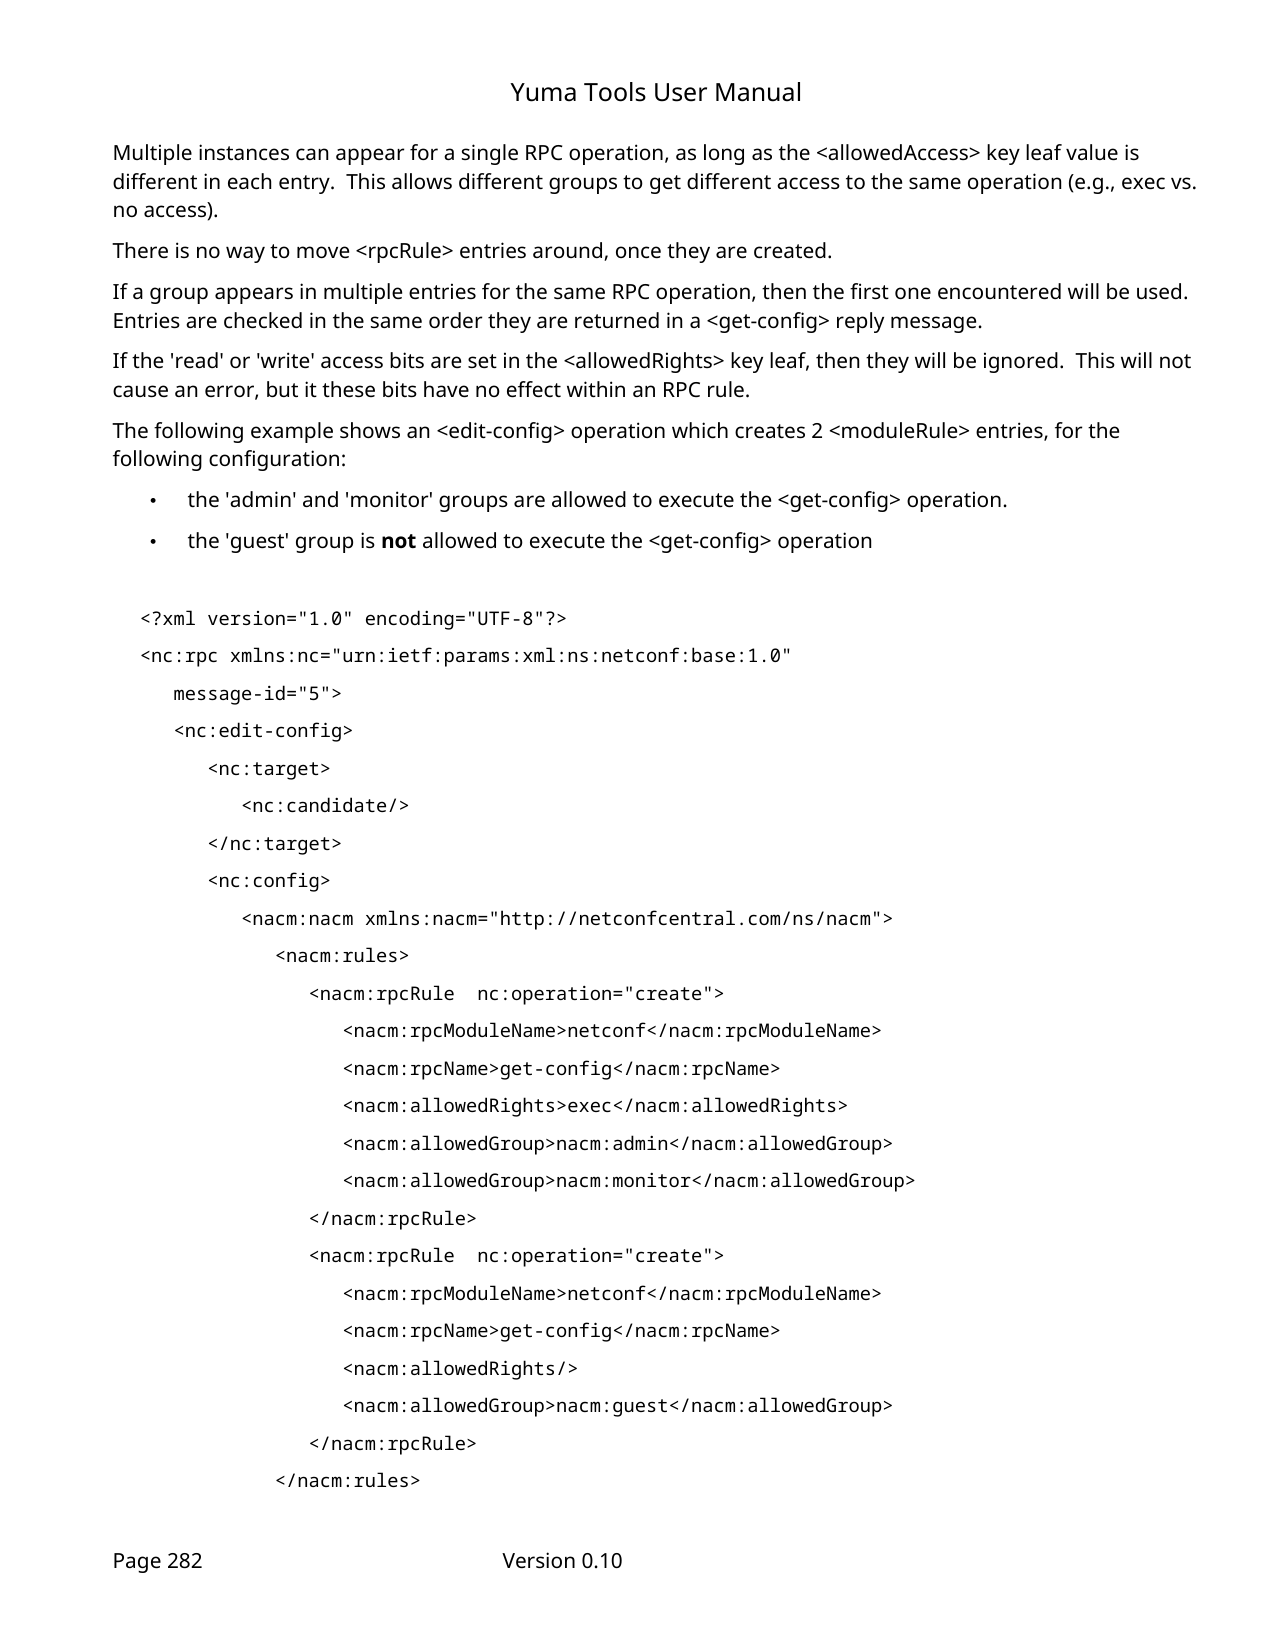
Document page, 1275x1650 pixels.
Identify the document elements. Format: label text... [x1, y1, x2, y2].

text <nc:edit-config> [139, 717, 1200, 743]
text message-id="5"> [139, 680, 1200, 705]
text <nacm:allowedRights>exec</nacm:allowedRights> [139, 1092, 1200, 1118]
text The following example shows an <edit-config> operation which creates 2 <moduleRule> entries, for the following configuration: [112, 416, 1200, 473]
text <nc:candidate/> [139, 792, 1200, 818]
text <nacm:allowedGroup>nacm:admin</nacm:allowedGroup> [139, 1130, 1200, 1155]
text <nacm:allowedGroup>nacm:guest</nacm:allowedGroup> [139, 1392, 1200, 1418]
text <nacm:allowedGroup>nacm:monitor</nacm:allowedGroup> [139, 1167, 1200, 1193]
list the 'guest' group is not allowed to execute the <get-config> operation [150, 526, 1200, 555]
text <nc:config> [139, 867, 1200, 893]
text <nacm:rpcModuleName>netconf</nacm:rpcModuleName> [139, 1280, 1200, 1305]
text <nc:target> [139, 755, 1200, 780]
text <nacm:rpcName>get-config</nacm:rpcName> [139, 1317, 1200, 1343]
text </nacm:rpcRule> [139, 1205, 1200, 1230]
text Multiple instances can appear for a single RPC operation, as long as the <allowedAccess> key leaf value is different in each entry. This allows different groups to get different access to the same operation (e.g., exec vs. no access). [112, 138, 1200, 224]
text <nacm:rpcName>get-config</nacm:rpcName> [139, 1055, 1200, 1080]
text There is no way to move <rpcRule> entries around, once they are created. [112, 236, 1200, 265]
text </nacm:rpcRule> [139, 1430, 1200, 1455]
text If the 'read' or 'write' access bits are set in the <allowedRights> key leaf, then they will be ignored. This will not cause an error, but it these bits have no effect within an RPC rule. [112, 347, 1200, 403]
text <nacm:rules> [139, 942, 1200, 968]
text </nacm:rules> [139, 1467, 1200, 1493]
text <?xml version="1.0" encoding="UTF-8"?> [139, 605, 1200, 630]
text <nacm:rpcRule nc:operation="create"> [139, 980, 1200, 1005]
text If a group appears in multiple entries for the same RPC operation, then the first one encountered will be used. Entries are checked in the same order they are returned in a <get-config> reply message. [112, 277, 1200, 334]
list the 'admin' and 'monitor' groups are allowed to execute the <get-config> operation. [150, 485, 1200, 514]
text <nc:rpc xmlns:nc="urn:ietf:params:xml:ns:netconf:base:1.0" [139, 642, 1200, 668]
text <nacm:allowedRights/> [139, 1355, 1200, 1380]
text <nacm:rpcRule nc:operation="create"> [139, 1242, 1200, 1268]
text <nacm:nacm xmlns:nacm="http://netconfcentral.com/ns/nacm"> [139, 905, 1200, 930]
text </nc:target> [139, 830, 1200, 855]
text <nacm:rpcModuleName>netconf</nacm:rpcModuleName> [139, 1017, 1200, 1043]
